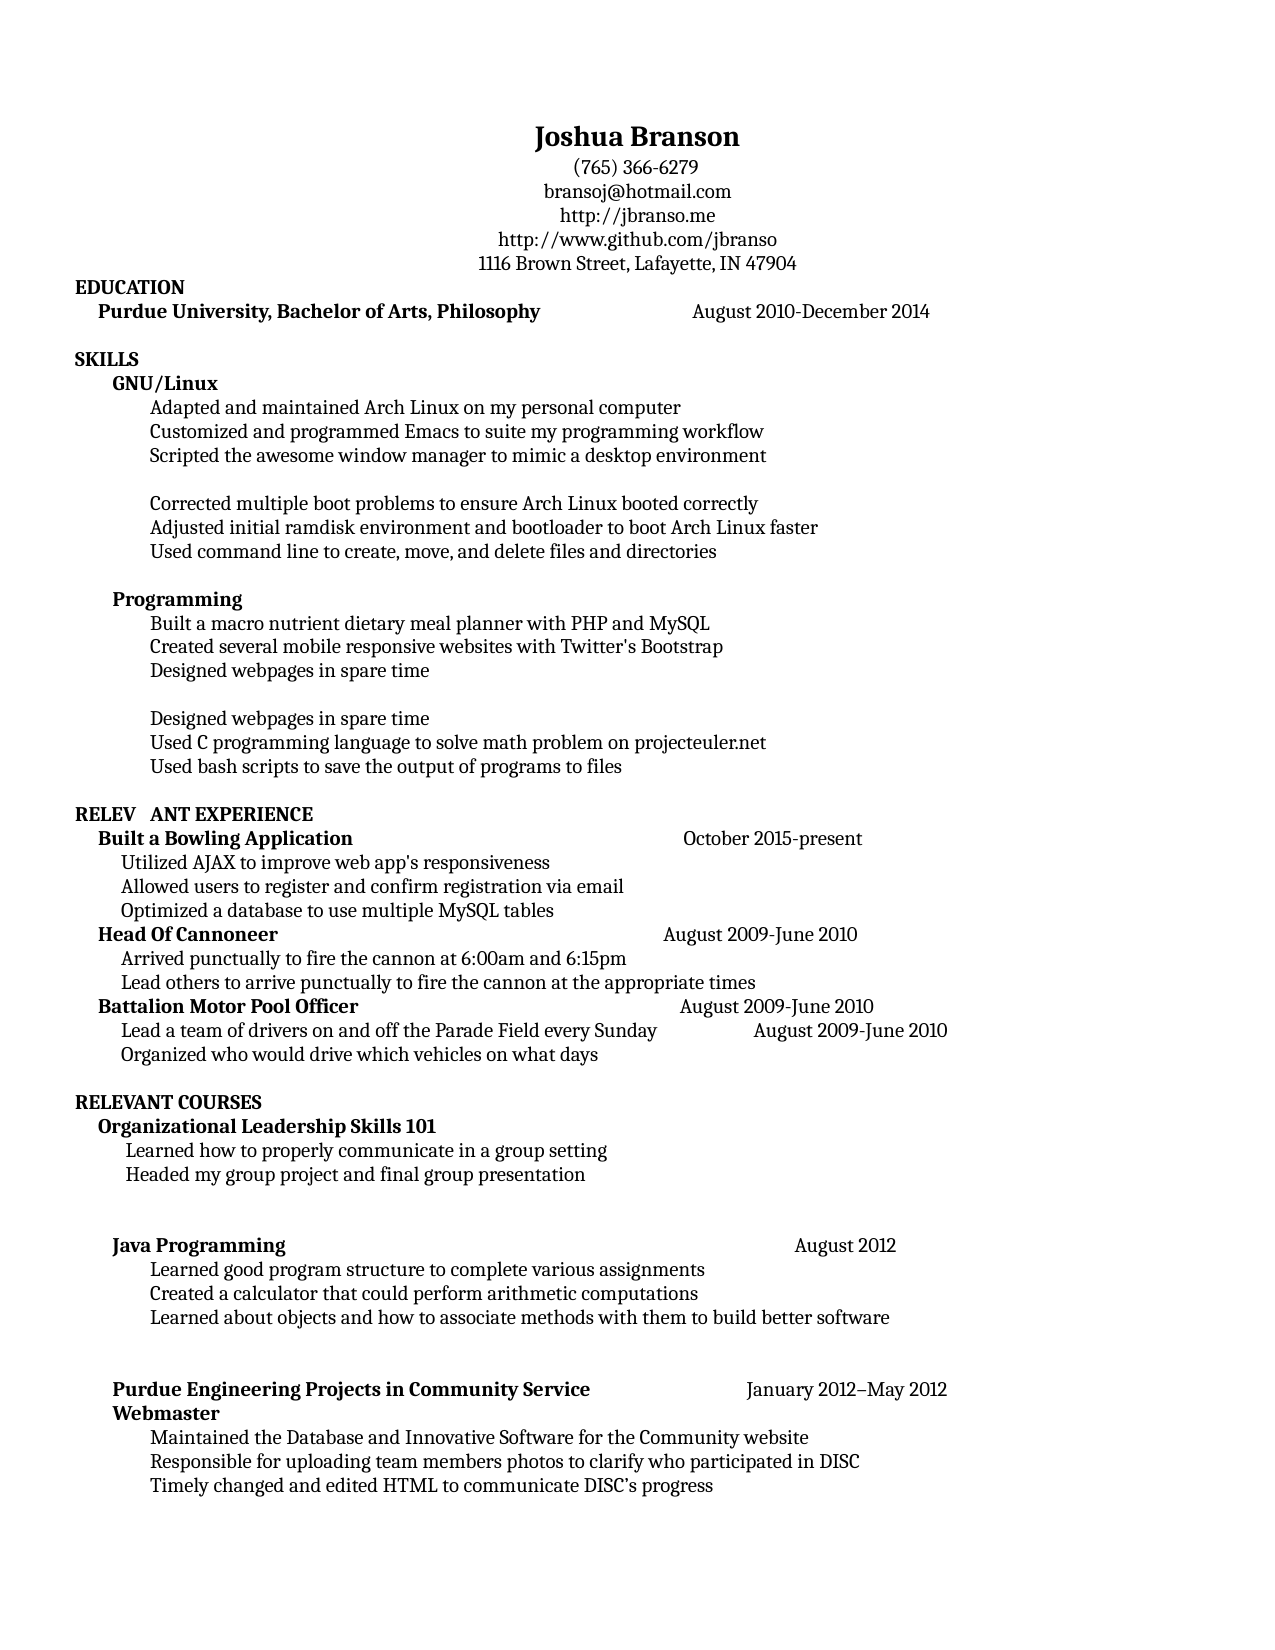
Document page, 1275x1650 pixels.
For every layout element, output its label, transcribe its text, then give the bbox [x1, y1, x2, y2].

text Optimized a database to use multiple MySQL tables [75, 899, 1200, 923]
text Designed webpages in spare time [150, 707, 1200, 731]
text RELEVANT COURSES [75, 1090, 1200, 1114]
text Learned good program structure to complete various assignments [150, 1258, 1200, 1282]
text Webmaster [112, 1402, 1200, 1426]
text Arrived punctually to fire the cannon at 6:00am and 6:15pm [75, 947, 1200, 971]
text Maintained the Database and Innovative Software for the Community website [150, 1426, 1200, 1450]
text http://www.github.com/jbranso [75, 228, 1200, 252]
text Head Of Cannoneer August 2009-June 2010 [75, 923, 1200, 947]
text EDUCATION [75, 276, 1200, 300]
text Built a Bowling Application October 2015-present [75, 827, 1200, 851]
text Lead a team of drivers on and off the Parade Field every Sunday August 2009-June 2010 [75, 1018, 1200, 1042]
text Learned how to properly communicate in a group setting [75, 1138, 1200, 1162]
text Scripted the awesome window manager to mimic a desktop environment [150, 443, 1200, 467]
text Learned about objects and how to associate methods with them to build better software [150, 1306, 1200, 1330]
text Adjusted initial ramdisk environment and bootloader to boot Arch Linux faster [150, 515, 1200, 539]
text bransoj@hotmail.com [75, 180, 1200, 204]
list Created several mobile responsive websites with Twitter's Bootstrap [112, 635, 1200, 659]
text Purdue Engineering Projects in Community Service January 2012–May 2012 [112, 1378, 1200, 1402]
text Lead others to arrive punctually to fire the cannon at the appropriate times [75, 971, 1200, 994]
list GNU/Linux [112, 372, 1200, 396]
text Battalion Motor Pool Officer August 2009-June 2010 [75, 994, 1200, 1018]
text Used C programming language to solve math problem on projecteuler.net [150, 731, 1200, 755]
text 1116 Brown Street, Lafayette, IN 47904 [75, 252, 1200, 276]
text http://jbranso.me [75, 204, 1200, 228]
text Utilized AJAX to improve web app's responsiveness [75, 851, 1200, 875]
text Used command line to create, move, and delete files and directories [150, 539, 1200, 563]
text Organized who would drive which vehicles on what days [75, 1042, 1200, 1066]
text SKILLS [75, 348, 1200, 372]
text RELEV ANT EXPERIENCE [75, 803, 1200, 827]
text Used bash scripts to save the output of programs to files [150, 755, 1200, 779]
text Purdue University, Bachelor of Arts, Philosophy August 2010-December 2014 [75, 300, 1200, 324]
text (765) 366-6279 [75, 153, 1200, 180]
list Programming [112, 587, 1200, 611]
text Corrected multiple boot problems to ensure Arch Linux booted correctly [150, 491, 1200, 515]
text Responsible for uploading team members photos to clarify who participated in DISC [150, 1450, 1200, 1474]
list Adapted and maintained Arch Linux on my personal computer [112, 396, 1200, 419]
list Customized and programmed Emacs to suite my programming workflow [112, 419, 1200, 443]
text Joshua Branson [75, 120, 1200, 153]
text Headed my group project and final group presentation [75, 1162, 1200, 1186]
text Timely changed and edited HTML to communicate DISC’s progress [150, 1474, 1200, 1498]
list Built a macro nutrient dietary meal planner with PHP and MySQL [112, 611, 1200, 635]
text Java Programming August 2012 [112, 1234, 1200, 1258]
text Allowed users to register and confirm registration via email [75, 875, 1200, 899]
text Created a calculator that could perform arithmetic computations [150, 1282, 1200, 1306]
list Designed webpages in spare time [112, 659, 1200, 683]
text Organizational Leadership Skills 101 [75, 1114, 1200, 1138]
